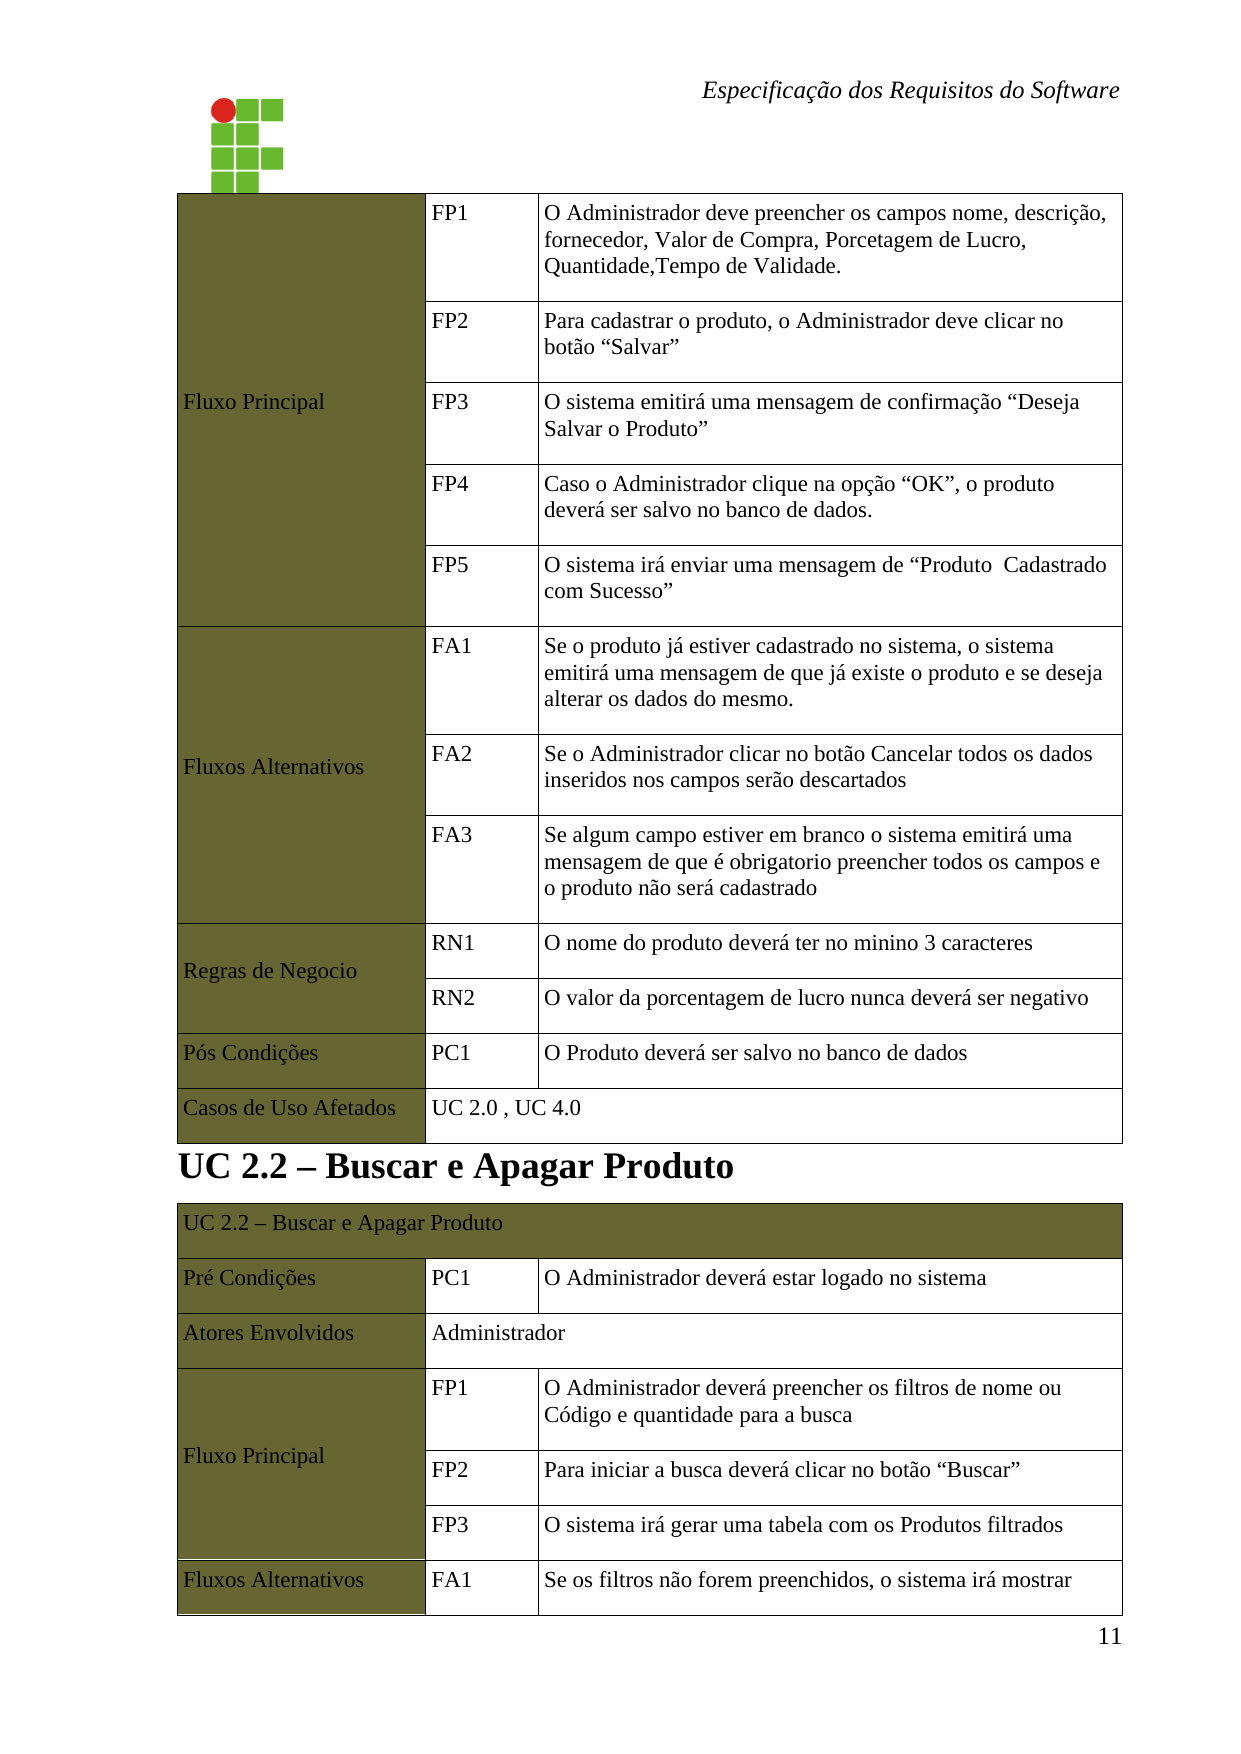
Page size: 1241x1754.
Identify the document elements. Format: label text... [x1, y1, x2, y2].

table_cell Atores Envolvidos [178, 1314, 425, 1368]
table_cell O nome do produto deverá ter no minino 3 caracteres [539, 924, 1122, 978]
table_cell RN1 [426, 924, 538, 978]
text UC 2.2 – Buscar e Apagar Produto [177, 1144, 1122, 1187]
table_header UC 2.2 – Buscar e Apagar Produto [178, 1204, 1122, 1258]
table_cell FA1 [426, 1561, 538, 1614]
table_cell Casos de Uso Afetados [178, 1089, 425, 1143]
table_cell Pré Condições [178, 1259, 425, 1313]
table_cell FA1 [426, 627, 538, 734]
table_cell O sistema irá gerar uma tabela com os Produtos filtrados [539, 1506, 1122, 1559]
table_cell Caso o Administrador clique na opção “OK”, o produto deverá ser salvo no banco de dados. [539, 465, 1122, 545]
table_cell FP1 [426, 194, 538, 301]
table_cell Se algum campo estiver em branco o sistema emitirá uma mensagem de que é obrigatorio preencher todos os campos e o produto não será cadastrado [539, 816, 1122, 923]
table_cell Fluxos Alternativos [178, 1561, 425, 1614]
table_cell FP5 [426, 546, 538, 626]
picture [208, 98, 284, 193]
table_cell Pós Condições [178, 1034, 425, 1088]
table_cell FP1 [426, 1369, 538, 1449]
table_cell O Administrador deve preencher os campos nome, descrição, fornecedor, Valor de Compra, Porcetagem de Lucro, Quantidade,Tempo de Validade. [539, 194, 1122, 301]
table_cell Fluxo Principal [178, 194, 425, 626]
table_cell O valor da porcentagem de lucro nunca deverá ser negativo [539, 979, 1122, 1033]
table_cell Regras de Negocio [178, 924, 425, 1033]
table_cell UC 2.0 , UC 4.0 [426, 1089, 1122, 1143]
table_cell Para iniciar a busca deverá clicar no botão “Buscar” [539, 1451, 1122, 1504]
table_cell Se os filtros não forem preenchidos, o sistema irá mostrar [539, 1561, 1122, 1614]
table_cell FA3 [426, 816, 538, 923]
table_cell O sistema emitirá uma mensagem de confirmação “Deseja Salvar o Produto” [539, 383, 1122, 463]
table_cell FP4 [426, 465, 538, 545]
table_cell O Administrador deverá preencher os filtros de nome ou Código e quantidade para a busca [539, 1369, 1122, 1449]
table_cell FA2 [426, 735, 538, 815]
table_cell Fluxos Alternativos [178, 627, 425, 923]
table_cell FP3 [426, 383, 538, 463]
table_cell Se o Administrador clicar no botão Cancelar todos os dados inseridos nos campos serão descartados [539, 735, 1122, 815]
table_cell Se o produto já estiver cadastrado no sistema, o sistema emitirá uma mensagem de que já existe o produto e se deseja alterar os dados do mesmo. [539, 627, 1122, 734]
table_cell O sistema irá enviar uma mensagem de “Produto Cadastrado com Sucesso” [539, 546, 1122, 626]
table_cell FP2 [426, 1451, 538, 1504]
table_cell Administrador [426, 1314, 1122, 1368]
table_cell Fluxo Principal [178, 1369, 425, 1559]
table_cell FP3 [426, 1506, 538, 1559]
table_cell PC1 [426, 1259, 538, 1313]
table_cell PC1 [426, 1034, 538, 1088]
table_cell RN2 [426, 979, 538, 1033]
table_cell Para cadastrar o produto, o Administrador deve clicar no botão “Salvar” [539, 302, 1122, 382]
table_cell FP2 [426, 302, 538, 382]
table_cell O Administrador deverá estar logado no sistema [539, 1259, 1122, 1313]
table_cell O Produto deverá ser salvo no banco de dados [539, 1034, 1122, 1088]
